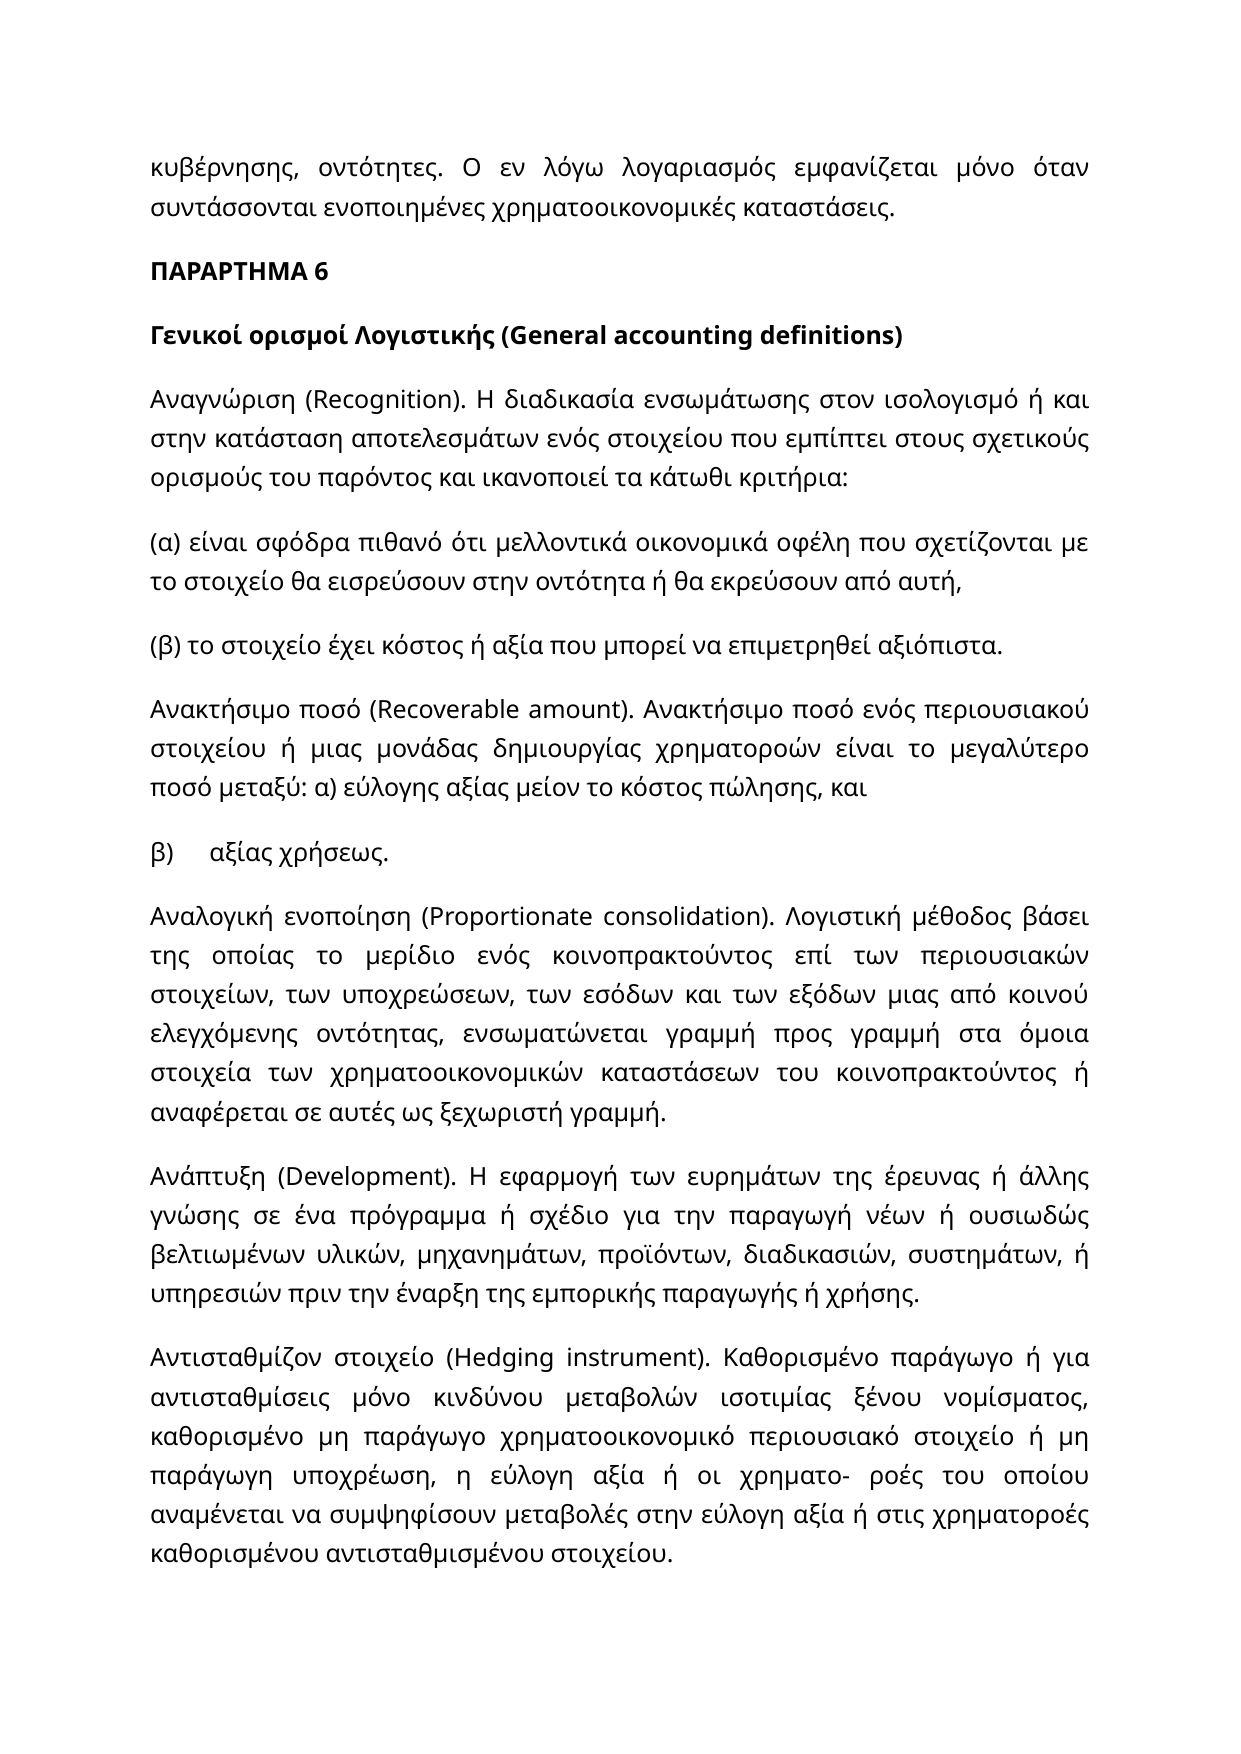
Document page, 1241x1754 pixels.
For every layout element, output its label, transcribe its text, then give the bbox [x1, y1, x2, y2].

text ΠΑΡΑΡΤΗΜΑ 6 [150, 253, 1090, 287]
text Αναλογική ενοποίηση (Proportionate consolidation). Λογιστική μέθοδος βάσει της οποίας το μερίδιο ενός κοινοπρακτούντος επί των περιουσιακών στοιχείων, των υποχρεώσεων, των εσόδων και των εξόδων μιας από κοινού ελεγχόμενης οντότητας, ενσωματώνεται γραμμή προς γραμμή στα όμοια στοιχεία των χρηματοοικονομικών καταστάσεων του κοινοπρακτούντος ή αναφέρεται σε αυτές ως ξεχωριστή γραμμή. [150, 898, 1090, 1128]
text κυβέρνησης, οντότητες. Ο εν λόγω λογαριασμός εμφανίζεται μόνο όταν συντάσσονται ενοποιημένες χρηματοοικονομικές καταστάσεις. [150, 150, 1090, 223]
list β) αξίας χρήσεως. [150, 834, 1090, 868]
text Αναγνώριση (Recognition). Η διαδικασία ενσωμάτωσης στον ισολογισμό ή και στην κατάσταση αποτελεσμάτων ενός στοιχείου που εμπίπτει στους σχετικούς ορισμούς του παρόντος και ικανοποιεί τα κάτωθι κριτήρια: [150, 382, 1090, 494]
text Ανάπτυξη (Development). Η εφαρμογή των ευρημάτων της έρευνας ή άλλης γνώσης σε ένα πρόγραμμα ή σχέδιο για την παραγωγή νέων ή ουσιωδώς βελτιωμένων υλικών, μηχανημάτων, προϊόντων, διαδικασιών, συστημάτων, ή υπηρεσιών πριν την έναρξη της εμπορικής παραγωγής ή χρήσης. [150, 1158, 1090, 1310]
text Ανακτήσιμο ποσό (Recoverable amount). Ανακτήσιμο ποσό ενός περιουσιακού στοιχείου ή μιας μονάδας δημιουργίας χρηματοροών είναι το μεγαλύτερο ποσό μεταξύ: α) εύλογης αξίας μείον το κόστος πώλησης, και [150, 692, 1090, 804]
text (α) είναι σφόδρα πιθανό ότι μελλοντικά οικονομικά οφέλη που σχετίζονται με το στοιχείο θα εισρεύσουν στην οντότητα ή θα εκρεύσουν από αυτή, [150, 524, 1090, 597]
text Αντισταθμίζον στοιχείο (Hedging instrument). Καθορισμένο παράγωγο ή για αντισταθμίσεις μόνο κινδύνου μεταβολών ισοτιμίας ξένου νομίσματος, καθορισμένο μη παράγωγο χρηματοοικονομικό περιουσιακό στοιχείο ή μη παράγωγη υποχρέωση, η εύλογη αξία ή οι χρηματο- ροές του οποίου αναμένεται να συμψηφίσουν μεταβολές στην εύλογη αξία ή στις χρηματοροές καθορισμένου αντισταθμισμένου στοιχείου. [150, 1340, 1090, 1570]
text Γενικοί ορισμοί Λογιστικής (General accounting definitions) [150, 317, 1090, 352]
text (β) το στοιχείο έχει κόστος ή αξία που μπορεί να επιμετρηθεί αξιόπιστα. [150, 627, 1090, 662]
